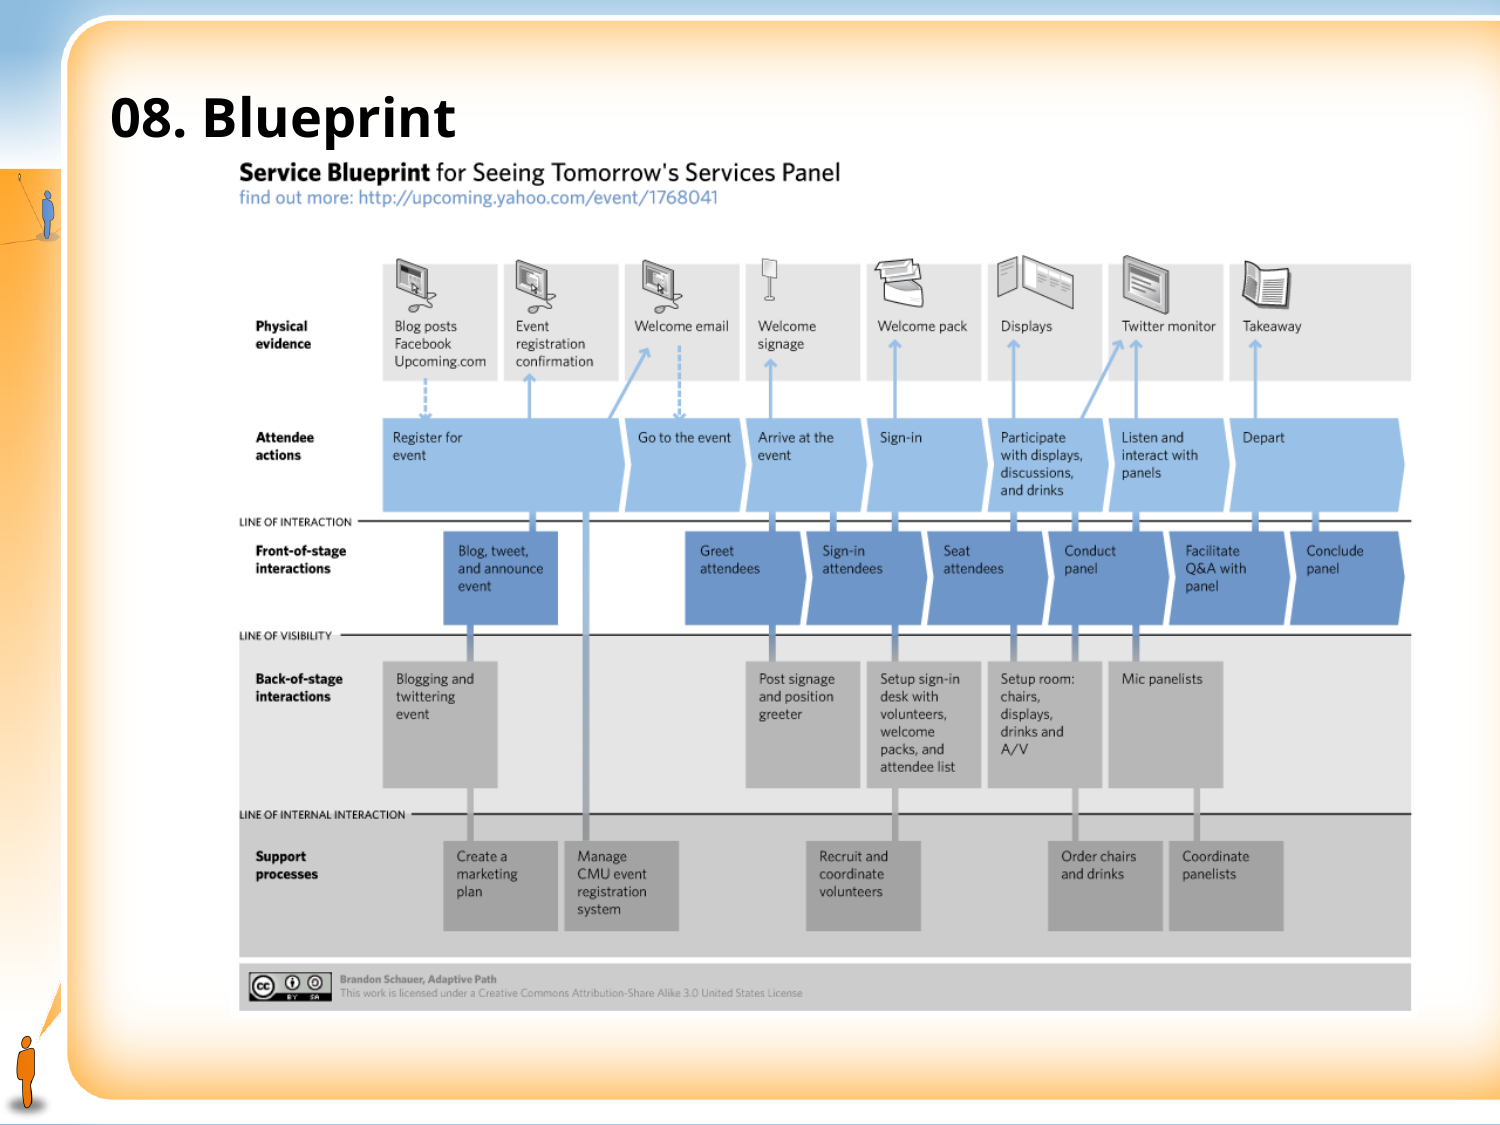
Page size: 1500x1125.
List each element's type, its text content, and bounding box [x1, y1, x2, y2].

list Source: http://www.flickr.com/photos/brandonschauer/3363169836/ [115, 191, 1466, 1125]
title 08. Blueprint [110, 44, 1461, 188]
picture [0, 0, 1500, 1125]
